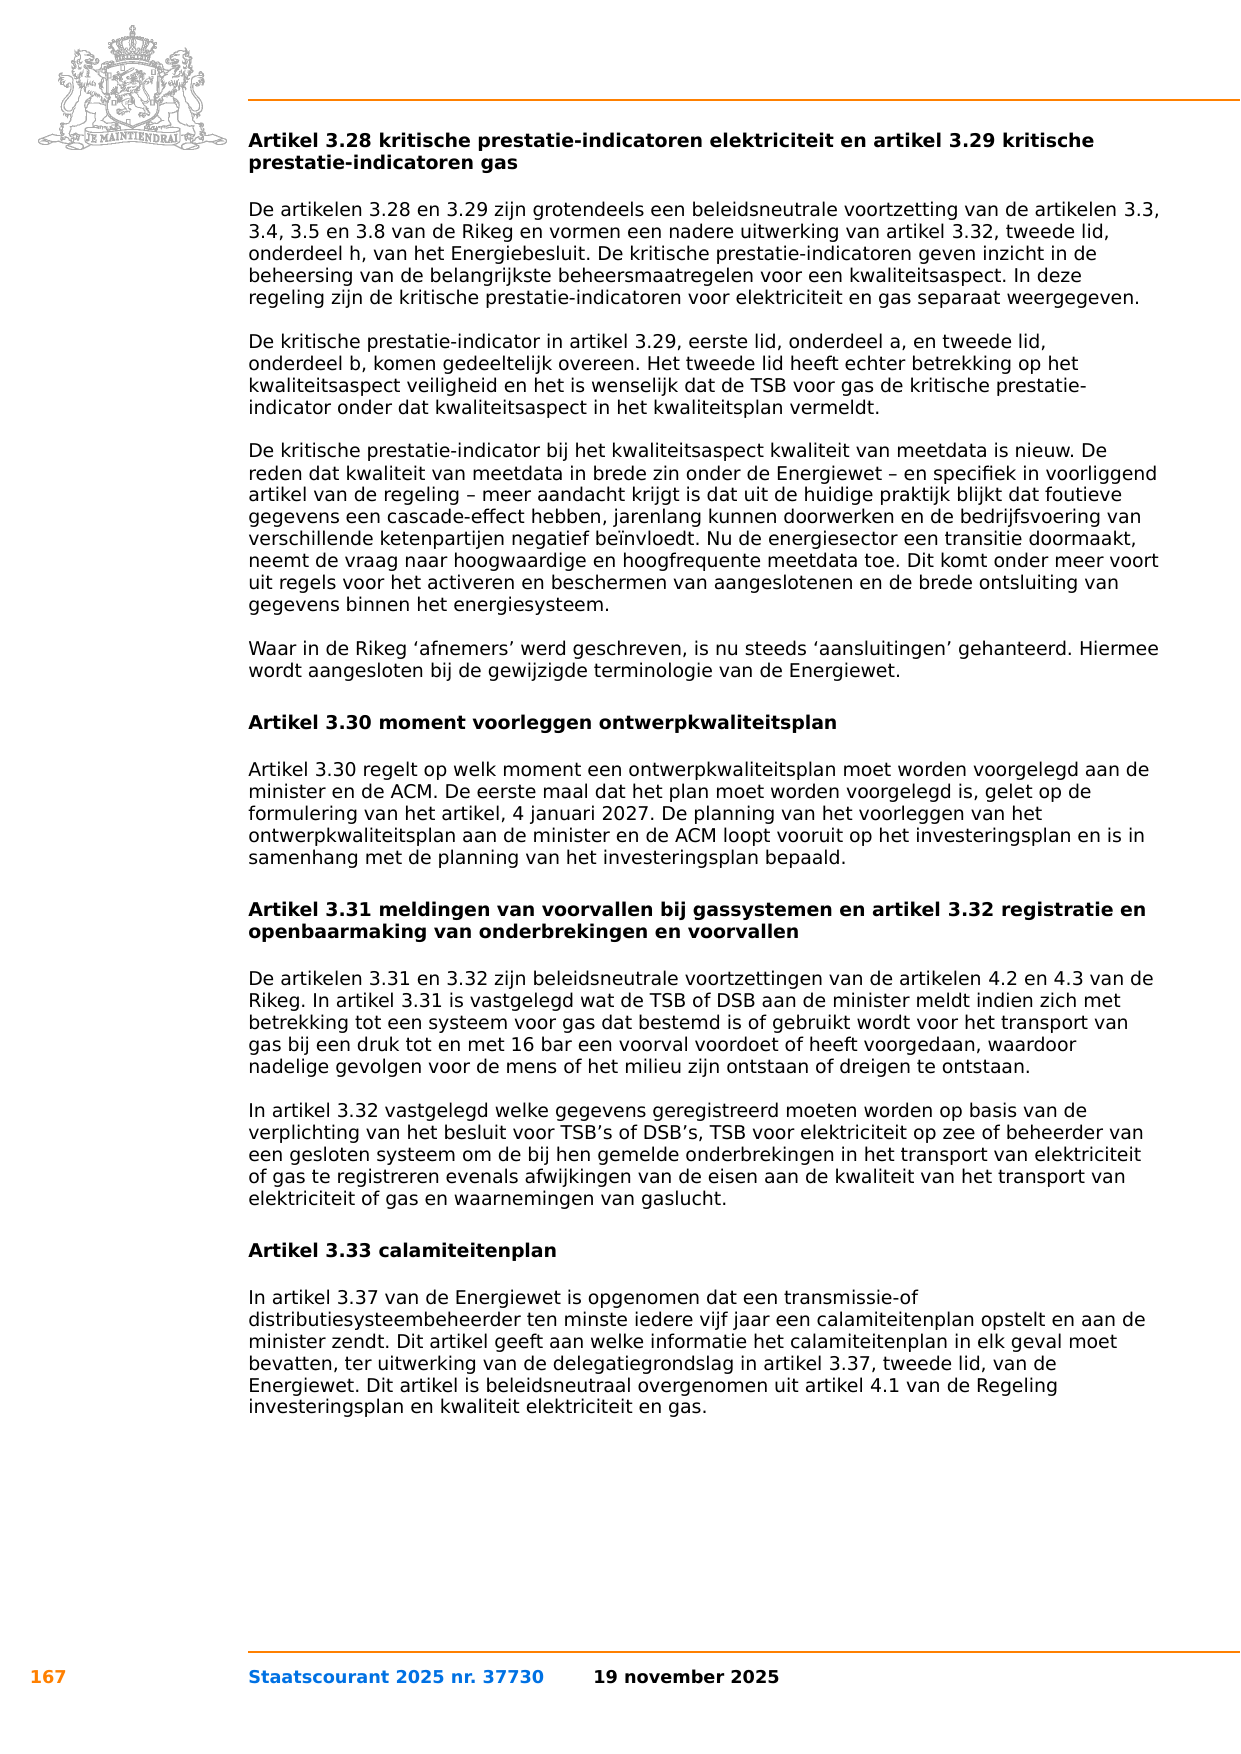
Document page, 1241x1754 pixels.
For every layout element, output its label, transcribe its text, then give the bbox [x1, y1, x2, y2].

picture [38, 25, 227, 150]
subtitle Artikel 3.31 meldingen van voorvallen bij gassystemen en artikel 3.32 registratie en openbaarmaking van onderbrekingen en voorvallen [248, 899, 1163, 943]
text De artikelen 3.28 en 3.29 zijn grotendeels een beleidsneutrale voortzetting van de artikelen 3.3, 3.4, 3.5 en 3.8 van de Rikeg en vormen een nadere uitwerking van artikel 3.32, tweede lid, onderdeel h, van het Energiebesluit. De kritische prestatie-indicatoren geven inzicht in de beheersing van de belangrijkste beheersmaatregelen voor een kwaliteitsaspect. In deze regeling zijn de kritische prestatie-indicatoren voor elektriciteit en gas separaat weergegeven. [248, 199, 1163, 309]
text De kritische prestatie-indicator in artikel 3.29, eerste lid, onderdeel a, en tweede lid, onderdeel b, komen gedeeltelijk overeen. Het tweede lid heeft echter betrekking op het kwaliteitsaspect veiligheid en het is wenselijk dat de TSB voor gas de kritische prestatie-indicator onder dat kwaliteitsaspect in het kwaliteitsplan vermeldt. [248, 331, 1163, 418]
text De artikelen 3.31 en 3.32 zijn beleidsneutrale voortzettingen van de artikelen 4.2 en 4.3 van de Rikeg. In artikel 3.31 is vastgelegd wat de TSB of DSB aan de minister meldt indien zich met betrekking tot een systeem voor gas dat bestemd is of gebruikt wordt voor het transport van gas bij een druk tot en met 16 bar een voorval voordoet of heeft voorgedaan, waardoor nadelige gevolgen voor de mens of het milieu zijn ontstaan of dreigen te ontstaan. [248, 968, 1163, 1078]
text Waar in de Rikeg ‘afnemers’ werd geschreven, is nu steeds ‘aansluitingen’ gehanteerd. Hiermee wordt aangesloten bij de gewijzigde terminologie van de Energiewet. [248, 638, 1163, 682]
text In artikel 3.32 vastgelegd welke gegevens geregistreerd moeten worden op basis van de verplichting van het besluit voor TSB’s of DSB’s, TSB voor elektriciteit op zee of beheerder van een gesloten systeem om de bij hen gemelde onderbrekingen in het transport van elektriciteit of gas te registreren evenals afwijkingen van de eisen aan de kwaliteit van het transport van elektriciteit of gas en waarnemingen van gaslucht. [248, 1100, 1163, 1209]
subtitle Artikel 3.33 calamiteitenplan [248, 1239, 1163, 1262]
subtitle Artikel 3.28 kritische prestatie-indicatoren elektriciteit en artikel 3.29 kritische prestatie-indicatoren gas [248, 130, 1163, 174]
text Artikel 3.30 regelt op welk moment een ontwerpkwaliteitsplan moet worden voorgelegd aan de minister en de ACM. De eerste maal dat het plan moet worden voorgelegd is, gelet op de formulering van het artikel, 4 januari 2027. De planning van het voorleggen van het ontwerpkwaliteitsplan aan de minister en de ACM loopt vooruit op het investeringsplan en is in samenhang met de planning van het investeringsplan bepaald. [248, 759, 1163, 869]
text De kritische prestatie-indicator bij het kwaliteitsaspect kwaliteit van meetdata is nieuw. De reden dat kwaliteit van meetdata in brede zin onder de Energiewet – en specifiek in voorliggend artikel van de regeling – meer aandacht krijgt is dat uit de huidige praktijk blijkt dat foutieve gegevens een cascade-effect hebben, jarenlang kunnen doorwerken en de bedrijfsvoering van verschillende ketenpartijen negatief beïnvloedt. Nu de energiesector een transitie doormaakt, neemt de vraag naar hoogwaardige en hoogfrequente meetdata toe. Dit komt onder meer voort uit regels voor het activeren en beschermen van aangeslotenen en de brede ontsluiting van gegevens binnen het energiesysteem. [248, 440, 1163, 616]
subtitle Artikel 3.30 moment voorleggen ontwerpkwaliteitsplan [248, 712, 1163, 734]
text In artikel 3.37 van de Energiewet is opgenomen dat een transmissie-of distributiesysteembeheerder ten minste iedere vijf jaar een calamiteitenplan opstelt en aan de minister zendt. Dit artikel geeft aan welke informatie het calamiteitenplan in elk geval moet bevatten, ter uitwerking van de delegatiegrondslag in artikel 3.37, tweede lid, van de Energiewet. Dit artikel is beleidsneutraal overgenomen uit artikel 4.1 van de Regeling investeringsplan en kwaliteit elektriciteit en gas. [248, 1287, 1163, 1418]
